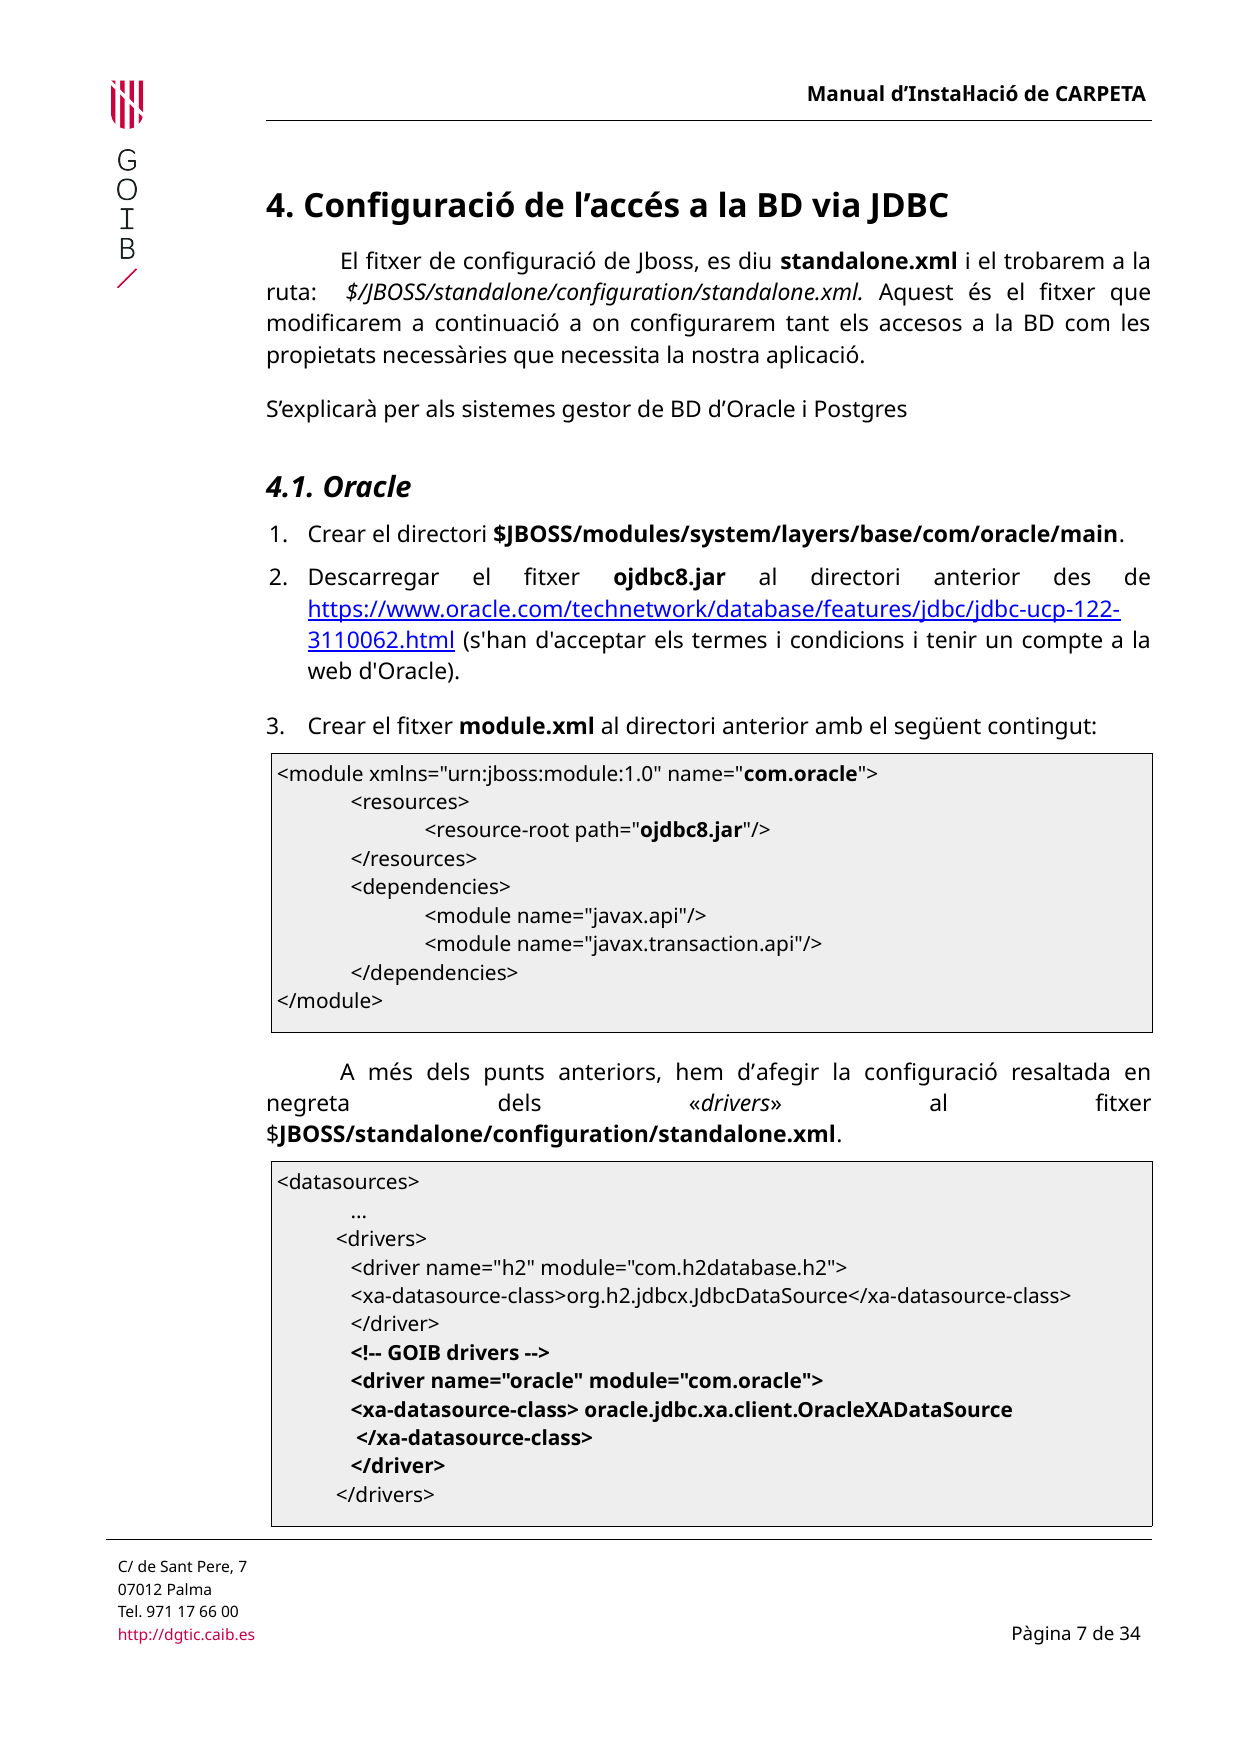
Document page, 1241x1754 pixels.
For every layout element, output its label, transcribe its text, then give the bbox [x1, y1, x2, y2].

table_header <datasources> ... <drivers> <driver name="h2" module="com.h2database.h2"> <xa-datasource-class>org.h2.jdbcx.JdbcDataSource</xa-datasource-class> </driver> <!-- GOIB drivers --> <driver name="oracle" module="com.oracle"> <xa-datasource-class> oracle.jdbc.xa.client.OracleXADataSource </xa-datasource-class> </driver> </drivers> [272, 1162, 1152, 1526]
list Crear el fitxer module.xml al directori anterior amb el següent contingut: [266, 710, 1152, 741]
table_header <module xmlns="urn:jboss:module:1.0" name="com.oracle"> <resources> <resource-root path="ojdbc8.jar"/> </resources> <dependencies> <module name="javax.api"/> <module name="javax.transaction.api"/> </dependencies> </module> [272, 754, 1152, 1032]
list Descarregar el fitxer ojdbc8.jar al directori anterior des de https://www.oracle.com/technetwork/database/features/jdbc/jdbc-ucp-122-3110062.html (s'han d'acceptar els termes i condicions i tenir un compte a la web d'Oracle). [269, 561, 1152, 686]
text A més dels punts anteriors, hem d’afegir la configuració resaltada en negreta dels «drivers» al fitxer $JBOSS/standalone/configuration/standalone.xml. [266, 1056, 1152, 1150]
picture [82, 57, 172, 319]
text El fitxer de configuració de Jboss, es diu standalone.xml i el trobarem a la ruta: $/JBOSS/standalone/configuration/standalone.xml. Aquest és el fitxer que modificarem a continuació a on configurarem tant els accesos a la BD com les propietats necessàries que necessita la nostra aplicació. [266, 245, 1152, 370]
subtitle Configuració de l’accés a la BD via JDBC [266, 181, 1152, 227]
text S’explicarà per als sistemes gestor de BD d’Oracle i Postgres [266, 393, 1152, 425]
list Crear el directori $JBOSS/modules/system/layers/base/com/oracle/main. [269, 518, 1152, 549]
subtitle Oracle [266, 466, 1152, 506]
